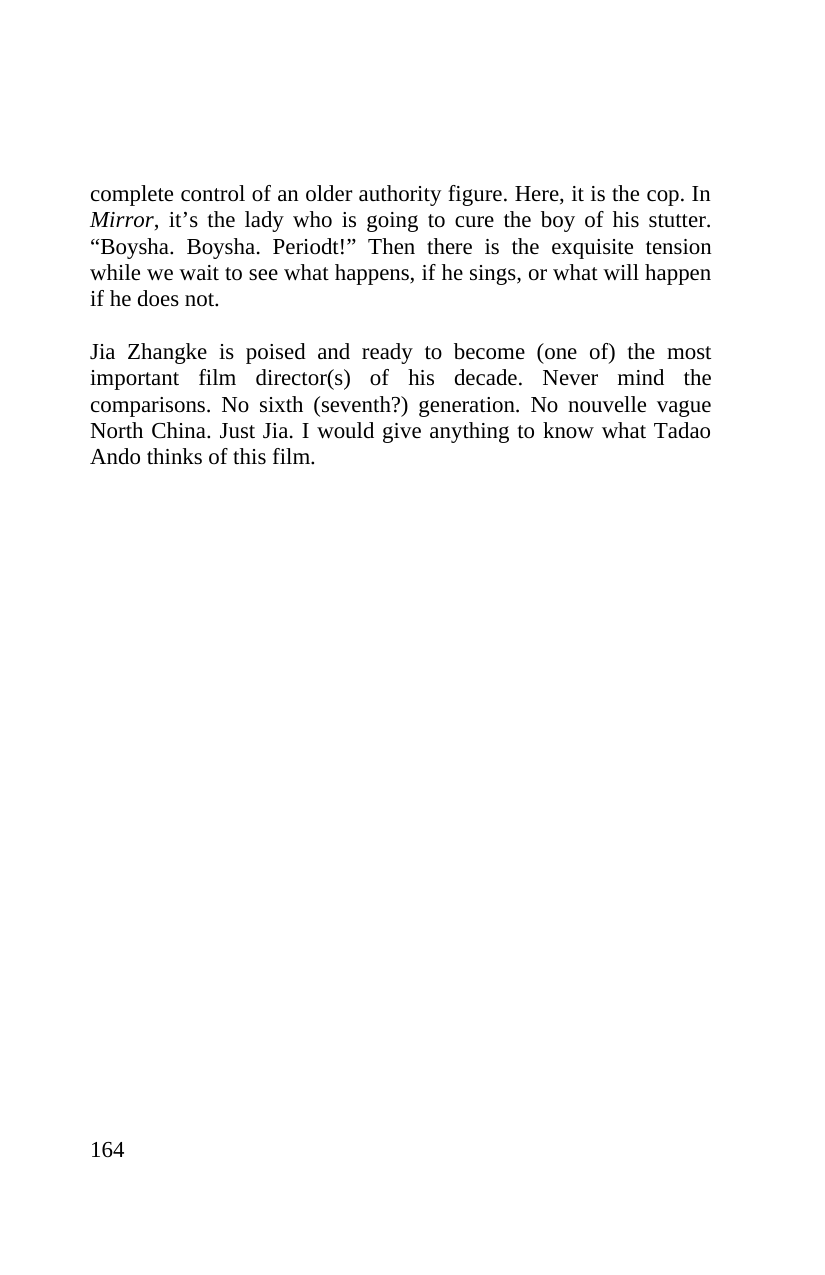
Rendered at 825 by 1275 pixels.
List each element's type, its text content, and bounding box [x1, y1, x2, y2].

text complete control of an older authority figure. Here, it is the cop. In Mirror, it’s the lady who is going to cure the boy of his stutter. “Boysha. Boysha. Periodt!” Then there is the exquisite tension while we wait to see what happens, if he sings, or what will happen if he does not. [90, 180, 712, 312]
text Jia Zhangke is poised and ready to become (one of) the most important film director(s) of his decade. Never mind the comparisons. No sixth (seventh?) generation. No nouvelle vague North China. Just Jia. I would give anything to know what Tadao Ando thinks of this film. [90, 338, 712, 470]
